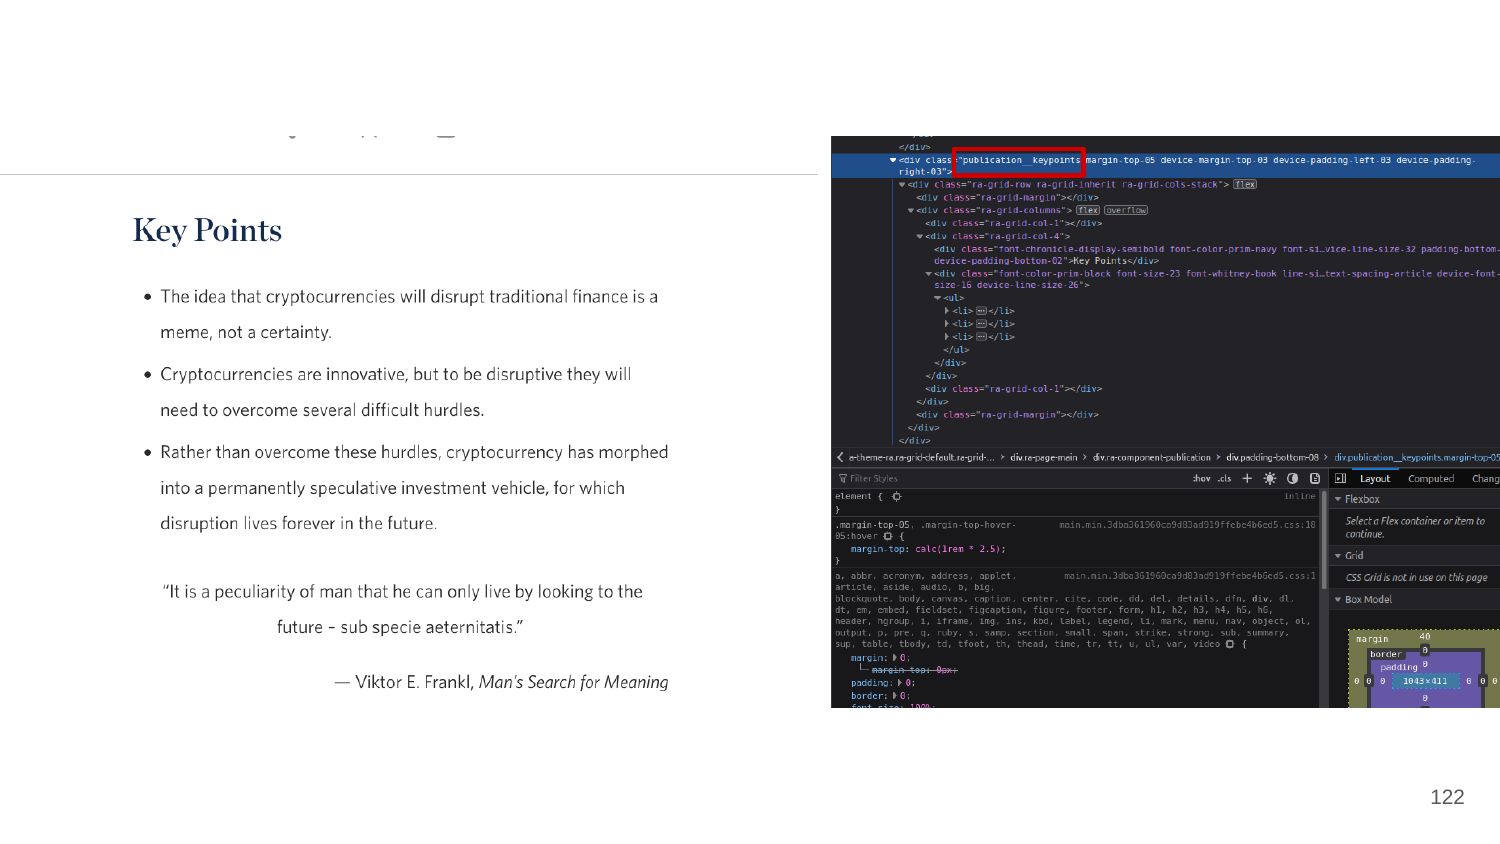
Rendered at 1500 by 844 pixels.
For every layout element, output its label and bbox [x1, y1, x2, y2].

picture [0, 136, 1500, 708]
slide_number [1389, 764, 1480, 830]
